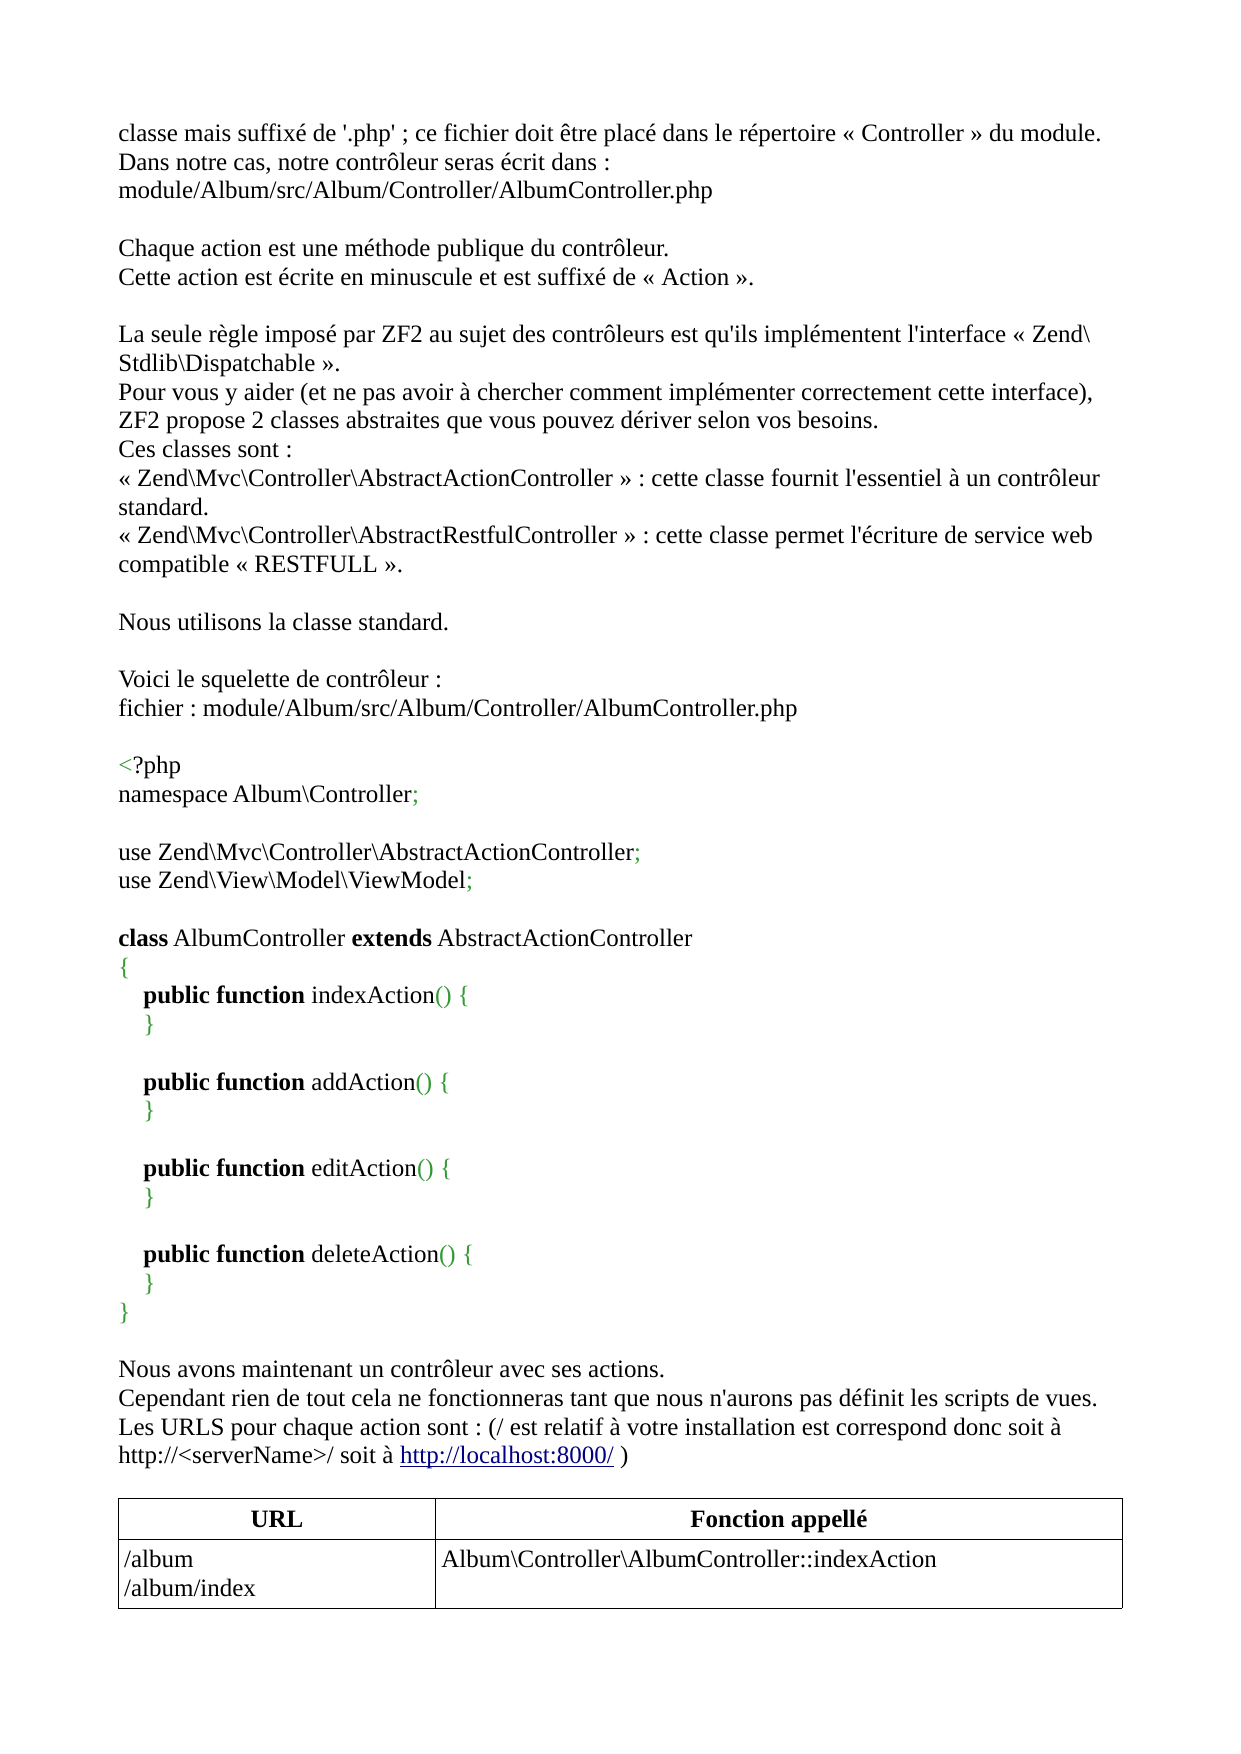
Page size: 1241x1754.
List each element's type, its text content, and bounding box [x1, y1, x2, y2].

text namespace Album\Controller; [118, 779, 1122, 808]
text <?php [118, 751, 1122, 779]
text La seule règle imposé par ZF2 au sujet des contrôleurs est qu'ils implémentent l'interface « Zend\Stdlib\Dispatchable ». [118, 319, 1122, 377]
text } [118, 1268, 1122, 1297]
text Dans notre cas, notre contrôleur seras écrit dans : [118, 147, 1122, 176]
text Les URLS pour chaque action sont : (/ est relatif à votre installation est correspond donc soit à http://<serverName>/ soit à http://localhost:8000/ ) [118, 1412, 1122, 1469]
table_header Fonction appellé [436, 1499, 1122, 1538]
text Cette action est écrite en minuscule et est suffixé de « Action ». [118, 262, 1122, 291]
text } [118, 1009, 1122, 1038]
text Chaque action est une méthode publique du contrôleur. [118, 233, 1122, 262]
text public function indexAction() { [118, 981, 1122, 1009]
text public function deleteAction() { [118, 1239, 1122, 1268]
text « Zend\Mvc\Controller\AbstractRestfulController » : cette classe permet l'écriture de service web compatible « RESTFULL ». [118, 521, 1122, 578]
text } [118, 1297, 1122, 1326]
text Pour vous y aider (et ne pas avoir à chercher comment implémenter correctement cette interface), ZF2 propose 2 classes abstraites que vous pouvez dériver selon vos besoins. [118, 377, 1122, 434]
text module/Album/src/Album/Controller/AlbumController.php [118, 176, 1122, 204]
text use Zend\Mvc\Controller\AbstractActionController; [118, 837, 1122, 866]
text Nous avons maintenant un contrôleur avec ses actions. [118, 1354, 1122, 1383]
text class AlbumController extends AbstractActionController [118, 923, 1122, 952]
text { [118, 952, 1122, 981]
table_header URL [119, 1499, 435, 1538]
text Ces classes sont : [118, 434, 1122, 463]
text } [118, 1096, 1122, 1124]
text Voici le squelette de contrôleur : [118, 664, 1122, 693]
table_cell Album\Controller\AlbumController::indexAction [436, 1540, 1122, 1607]
text classe mais suffixé de '.php' ; ce fichier doit être placé dans le répertoire « Controller » du module. [118, 118, 1122, 147]
table_cell /album /album/index [119, 1540, 435, 1607]
text Cependant rien de tout cela ne fonctionneras tant que nous n'aurons pas définit les scripts de vues. [118, 1383, 1122, 1412]
text « Zend\Mvc\Controller\AbstractActionController » : cette classe fournit l'essentiel à un contrôleur standard. [118, 463, 1122, 521]
text public function addAction() { [118, 1067, 1122, 1096]
text fichier : module/Album/src/Album/Controller/AlbumController.php [118, 693, 1122, 722]
text } [118, 1182, 1122, 1211]
text public function editAction() { [118, 1153, 1122, 1182]
text Nous utilisons la classe standard. [118, 607, 1122, 636]
text use Zend\View\Model\ViewModel; [118, 866, 1122, 894]
